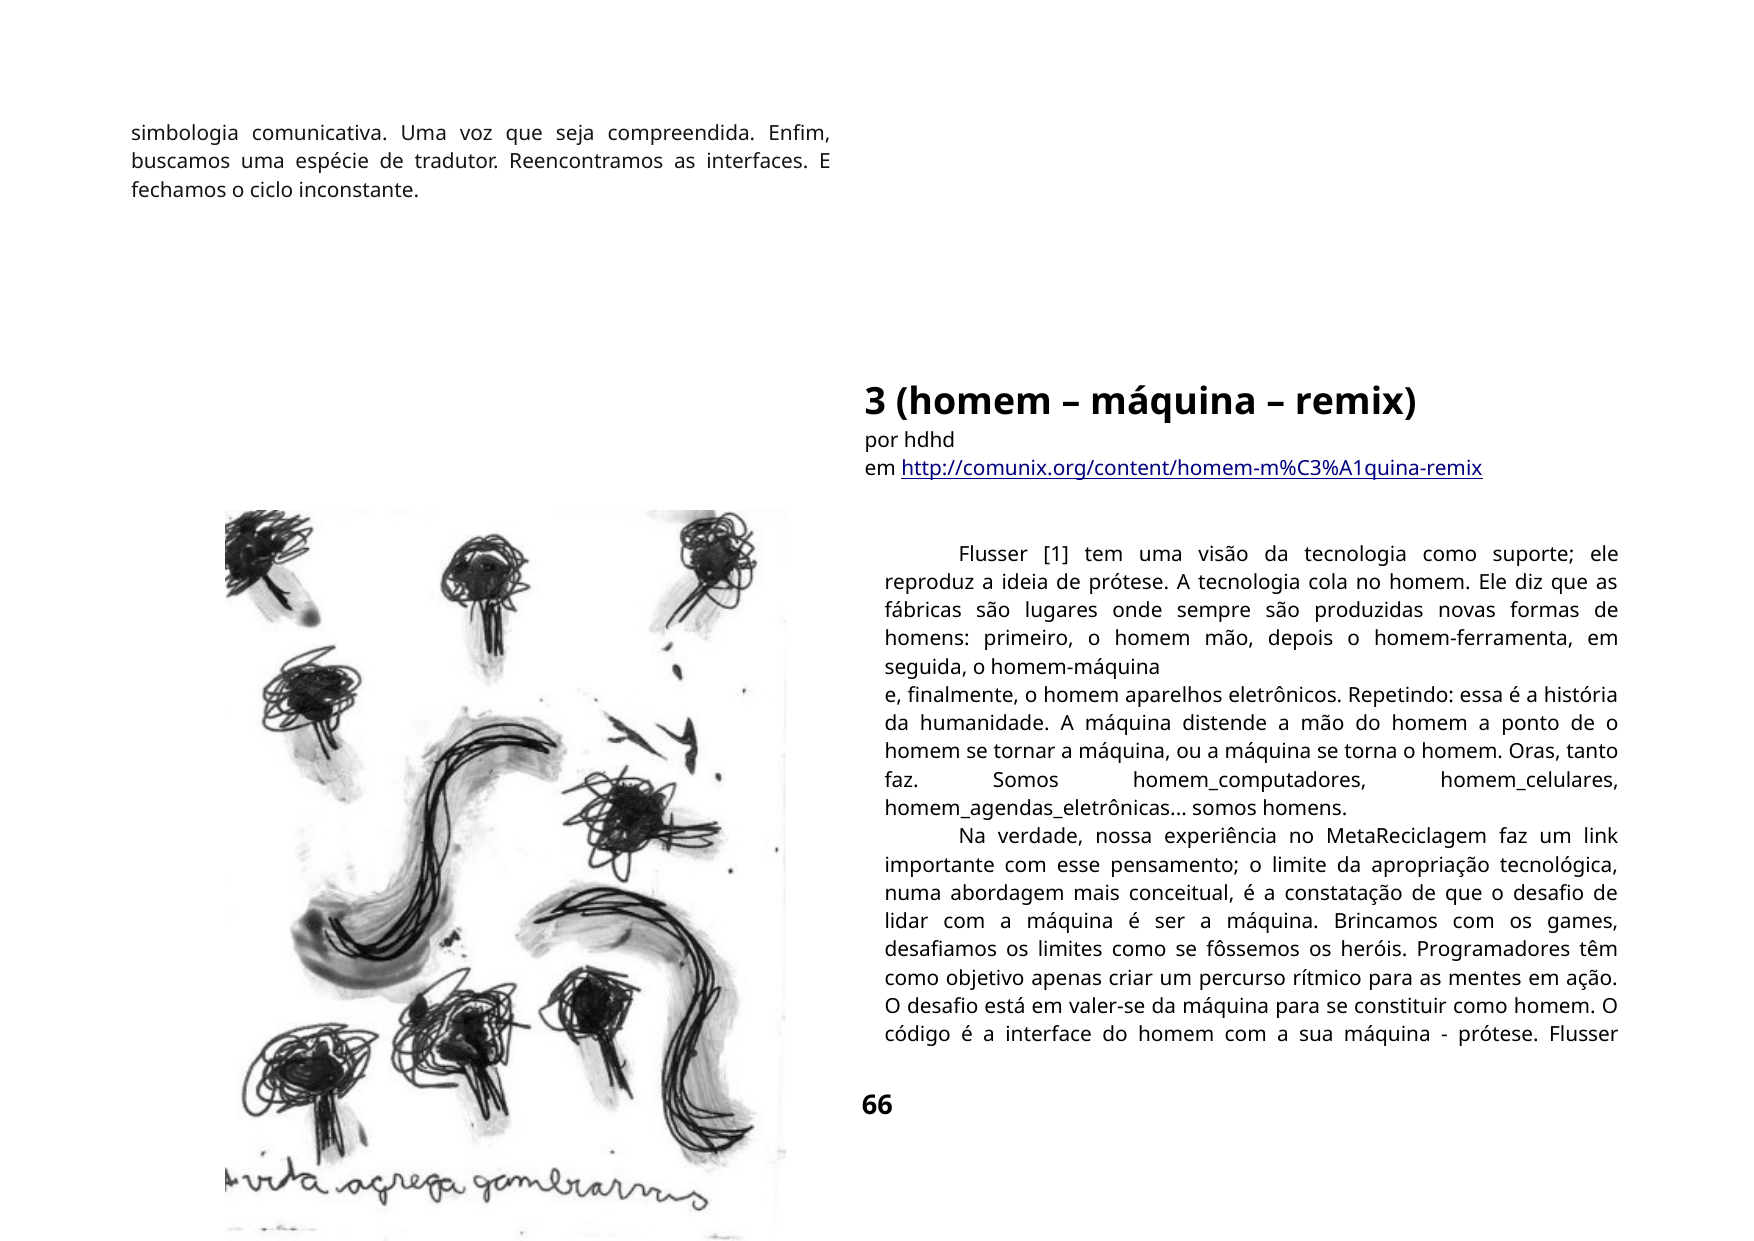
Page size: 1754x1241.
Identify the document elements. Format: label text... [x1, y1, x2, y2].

text Na verdade, nossa experiência no MetaReciclagem faz um link importante com esse pensamento; o limite da apropriação tecnológica, numa abordagem mais conceitual, é a constatação de que o desafio de lidar com a máquina é ser a máquina. Brincamos com os games, desafiamos os limites como se fôssemos os heróis. Programadores têm como objetivo apenas criar um percurso rítmico para as mentes em ação. O desafio está em valer-se da máquina para se constituir como homem. O código é a interface do homem com a sua máquina - prótese. Flusser [884, 822, 1619, 1048]
text Flusser [1] tem uma visão da tecnologia como suporte; ele reproduz a ideia de prótese. A tecnologia cola no homem. Ele diz que as fábricas são lugares onde sempre são produzidas novas formas de homens: primeiro, o homem mão, depois o homem-ferramenta, em seguida, o homem-máquina [884, 539, 1619, 680]
picture [225, 510, 787, 1241]
text por hdhd [864, 425, 1636, 453]
text 3 (homem – máquina – remix) [864, 374, 1636, 425]
text em http://comunix.org/content/homem-m%C3%A1quina-remix [864, 453, 1636, 482]
text e, finalmente, o homem aparelhos eletrônicos. Repetindo: essa é a história da humanidade. A máquina distende a mão do homem a ponto de o homem se tornar a máquina, ou a máquina se torna o homem. Oras, tanto faz. Somos homem_computadores, homem_celulares, homem_agendas_eletrônicas... somos homens. [884, 680, 1619, 822]
text simbologia comunicativa. Uma voz que seja compreendida. Enfim, buscamos uma espécie de tradutor. Reencontramos as interfaces. E fechamos o ciclo inconstante. [131, 118, 831, 203]
